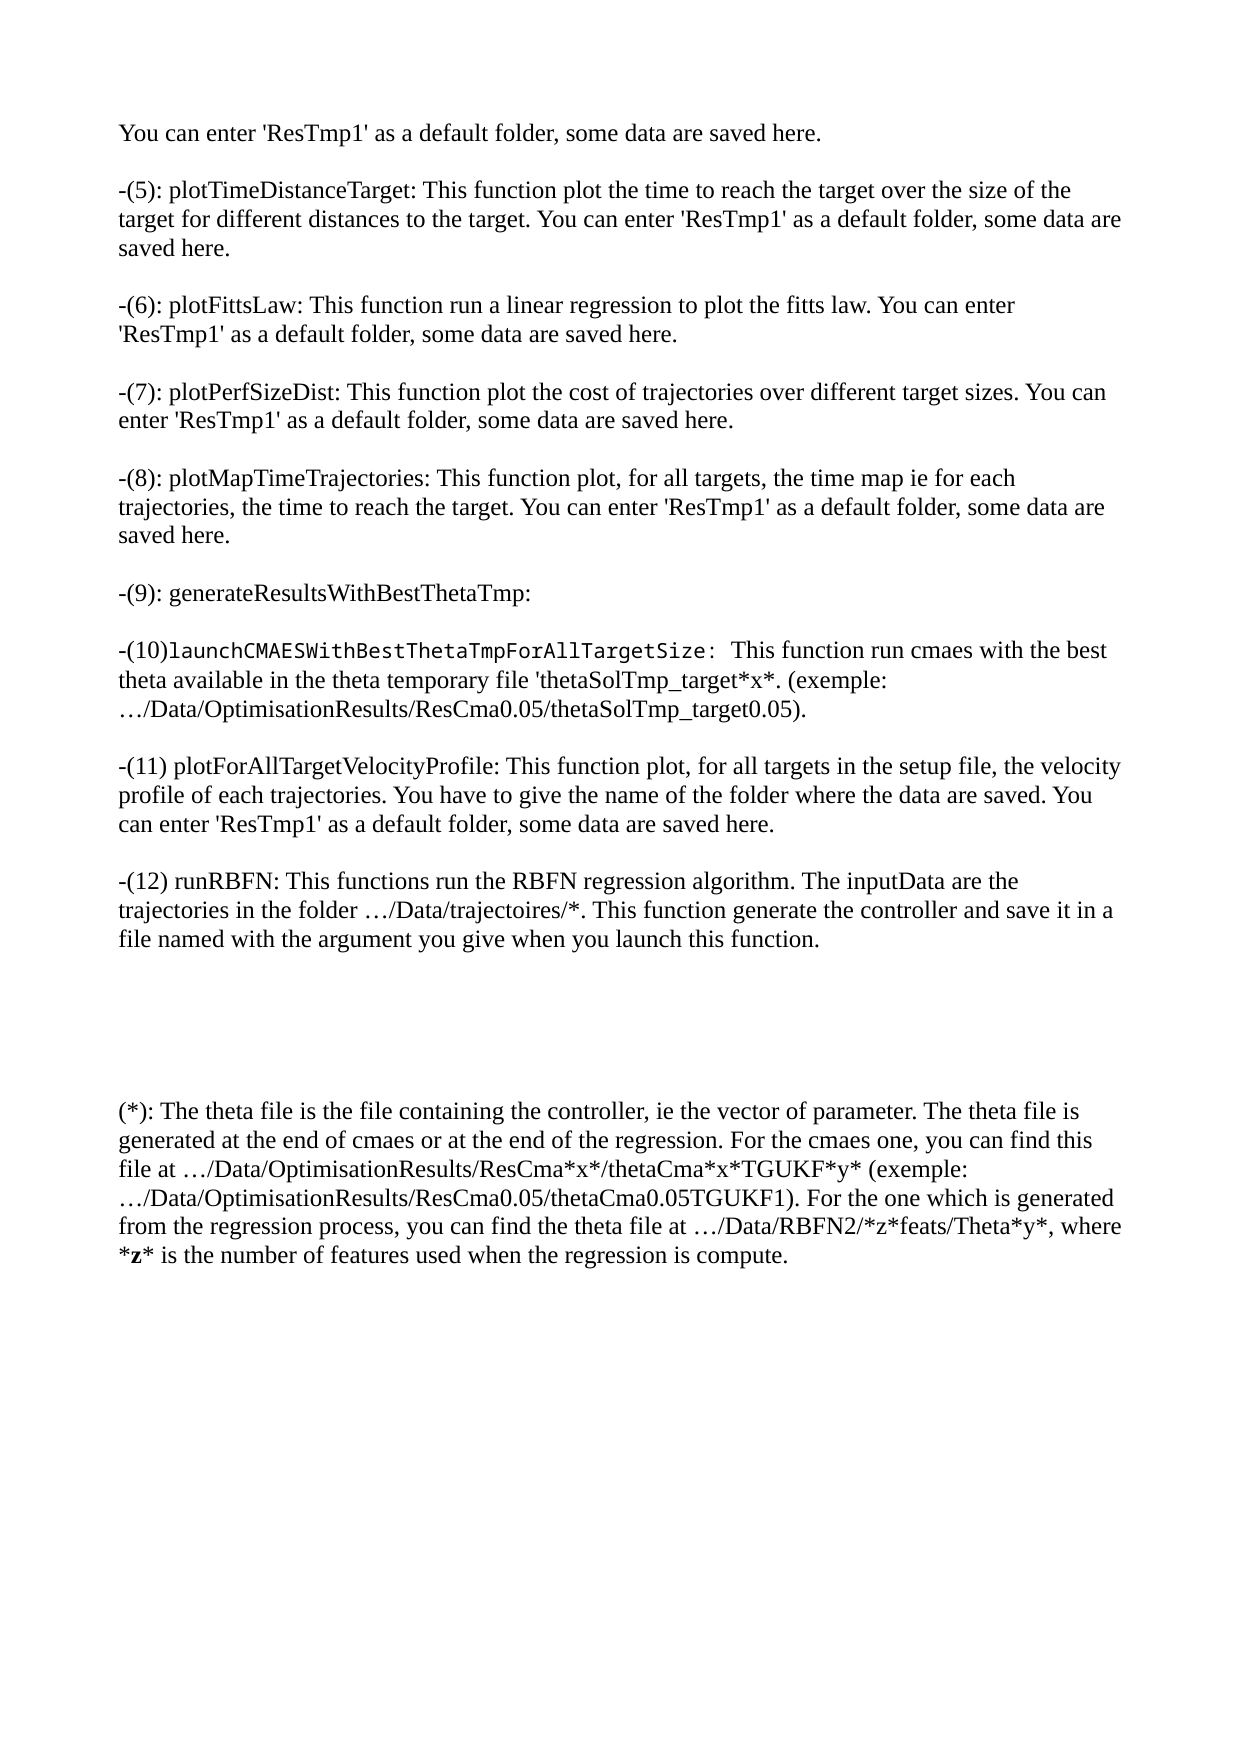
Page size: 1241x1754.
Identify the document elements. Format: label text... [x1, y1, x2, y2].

text -(9): generateResultsWithBestThetaTmp: [118, 578, 1122, 607]
text -(5): plotTimeDistanceTarget: This function plot the time to reach the target over the size of the target for different distances to the target. You can enter 'ResTmp1' as a default folder, some data are saved here. [118, 176, 1122, 262]
text -(8): plotMapTimeTrajectories: This function plot, for all targets, the time map ie for each trajectories, the time to reach the target. You can enter 'ResTmp1' as a default folder, some data are saved here. [118, 463, 1122, 549]
text -(6): plotFittsLaw: This function run a linear regression to plot the fitts law. You can enter 'ResTmp1' as a default folder, some data are saved here. [118, 291, 1122, 348]
text -(7): plotPerfSizeDist: This function plot the cost of trajectories over different target sizes. You can enter 'ResTmp1' as a default folder, some data are saved here. [118, 377, 1122, 434]
text You can enter 'ResTmp1' as a default folder, some data are saved here. [118, 118, 1122, 147]
text -(12) runRBFN: This functions run the RBFN regression algorithm. The inputData are the trajectories in the folder …/Data/trajectoires/*. This function generate the controller and save it in a file named with the argument you give when you launch this function. [118, 866, 1122, 953]
text -(10)launchCMAESWithBestThetaTmpForAllTargetSize: This function run cmaes with the best theta available in the theta temporary file 'thetaSolTmp_target*x*. (exemple: …/Data/OptimisationResults/ResCma0.05/thetaSolTmp_target0.05). [118, 636, 1122, 723]
text -(11) plotForAllTargetVelocityProfile: This function plot, for all targets in the setup file, the velocity profile of each trajectories. You have to give the name of the folder where the data are saved. You can enter 'ResTmp1' as a default folder, some data are saved here. [118, 751, 1122, 838]
text (*): The theta file is the file containing the controller, ie the vector of parameter. The theta file is generated at the end of cmaes or at the end of the regression. For the cmaes one, you can find this file at …/Data/OptimisationResults/ResCma*x*/thetaCma*x*TGUKF*y* (exemple: …/Data/OptimisationResults/ResCma0.05/thetaCma0.05TGUKF1). For the one which is generated from the regression process, you can find the theta file at …/Data/RBFN2/*z*feats/Theta*y*, where *z* is the number of features used when the regression is compute. [118, 1096, 1122, 1269]
